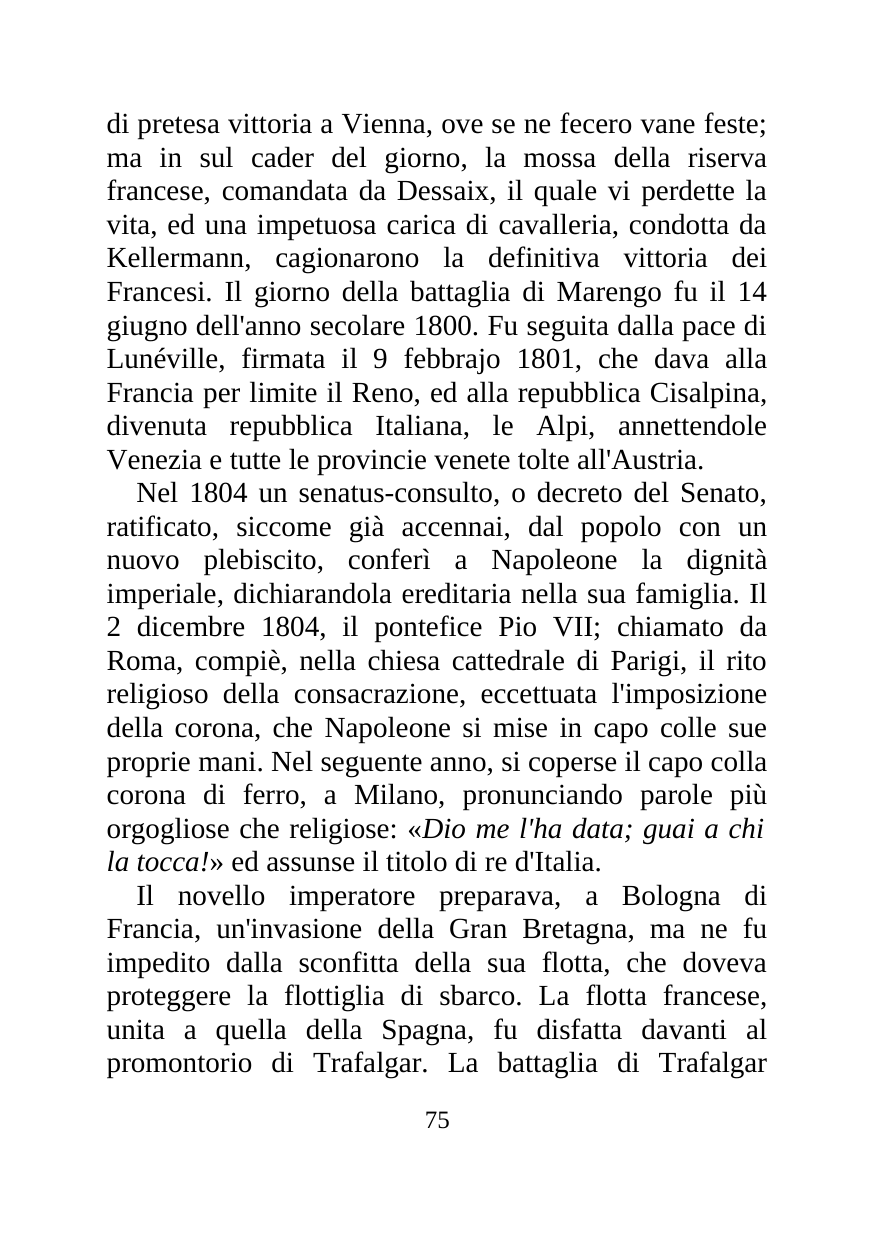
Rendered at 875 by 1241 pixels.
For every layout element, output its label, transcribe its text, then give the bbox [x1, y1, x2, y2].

text di pretesa vittoria a Vienna, ove se ne fecero vane feste; ma in sul cader del giorno, la mossa della riserva francese, comandata da Dessaix, il quale vi perdette la vita, ed una impetuosa carica di cavalleria, condotta da Kellermann, cagionarono la definitiva vittoria dei Francesi. Il giorno della battaglia di Marengo fu il 14 giugno dell'anno secolare 1800. Fu seguita dalla pace di Lunéville, firmata il 9 febbrajo 1801, che dava alla Francia per limite il Reno, ed alla repubblica Cisalpina, divenuta repubblica Italiana, le Alpi, annettendole Venezia e tutte le provincie venete tolte all'Austria. [106, 106, 768, 475]
text Il novello imperatore preparava, a Bologna di Francia, un'invasione della Gran Bretagna, ma ne fu impedito dalla sconfitta della sua flotta, che doveva proteggere la flottiglia di sbarco. La flotta francese, unita a quella della Spagna, fu disfatta davanti al promontorio di Trafalgar. La battaglia di Trafalgar [106, 878, 768, 1079]
text Nel 1804 un senatus-consulto, o decreto del Senato, ratificato, siccome già accennai, dal popolo con un nuovo plebiscito, conferì a Napoleone la dignità imperiale, dichiarandola ereditaria nella sua famiglia. Il 2 dicembre 1804, il pontefice Pio VII; chiamato da Roma, compiè, nella chiesa cattedrale di Parigi, il rito religioso della consacrazione, eccettuata l'imposizione della corona, che Napoleone si mise in capo colle sue proprie mani. Nel seguente anno, si coperse il capo colla corona di ferro, a Milano, pronunciando parole più orgogliose che religiose: «Dio me l'ha data; guai a chi la tocca!» ed assunse il titolo di re d'Italia. [106, 475, 768, 878]
